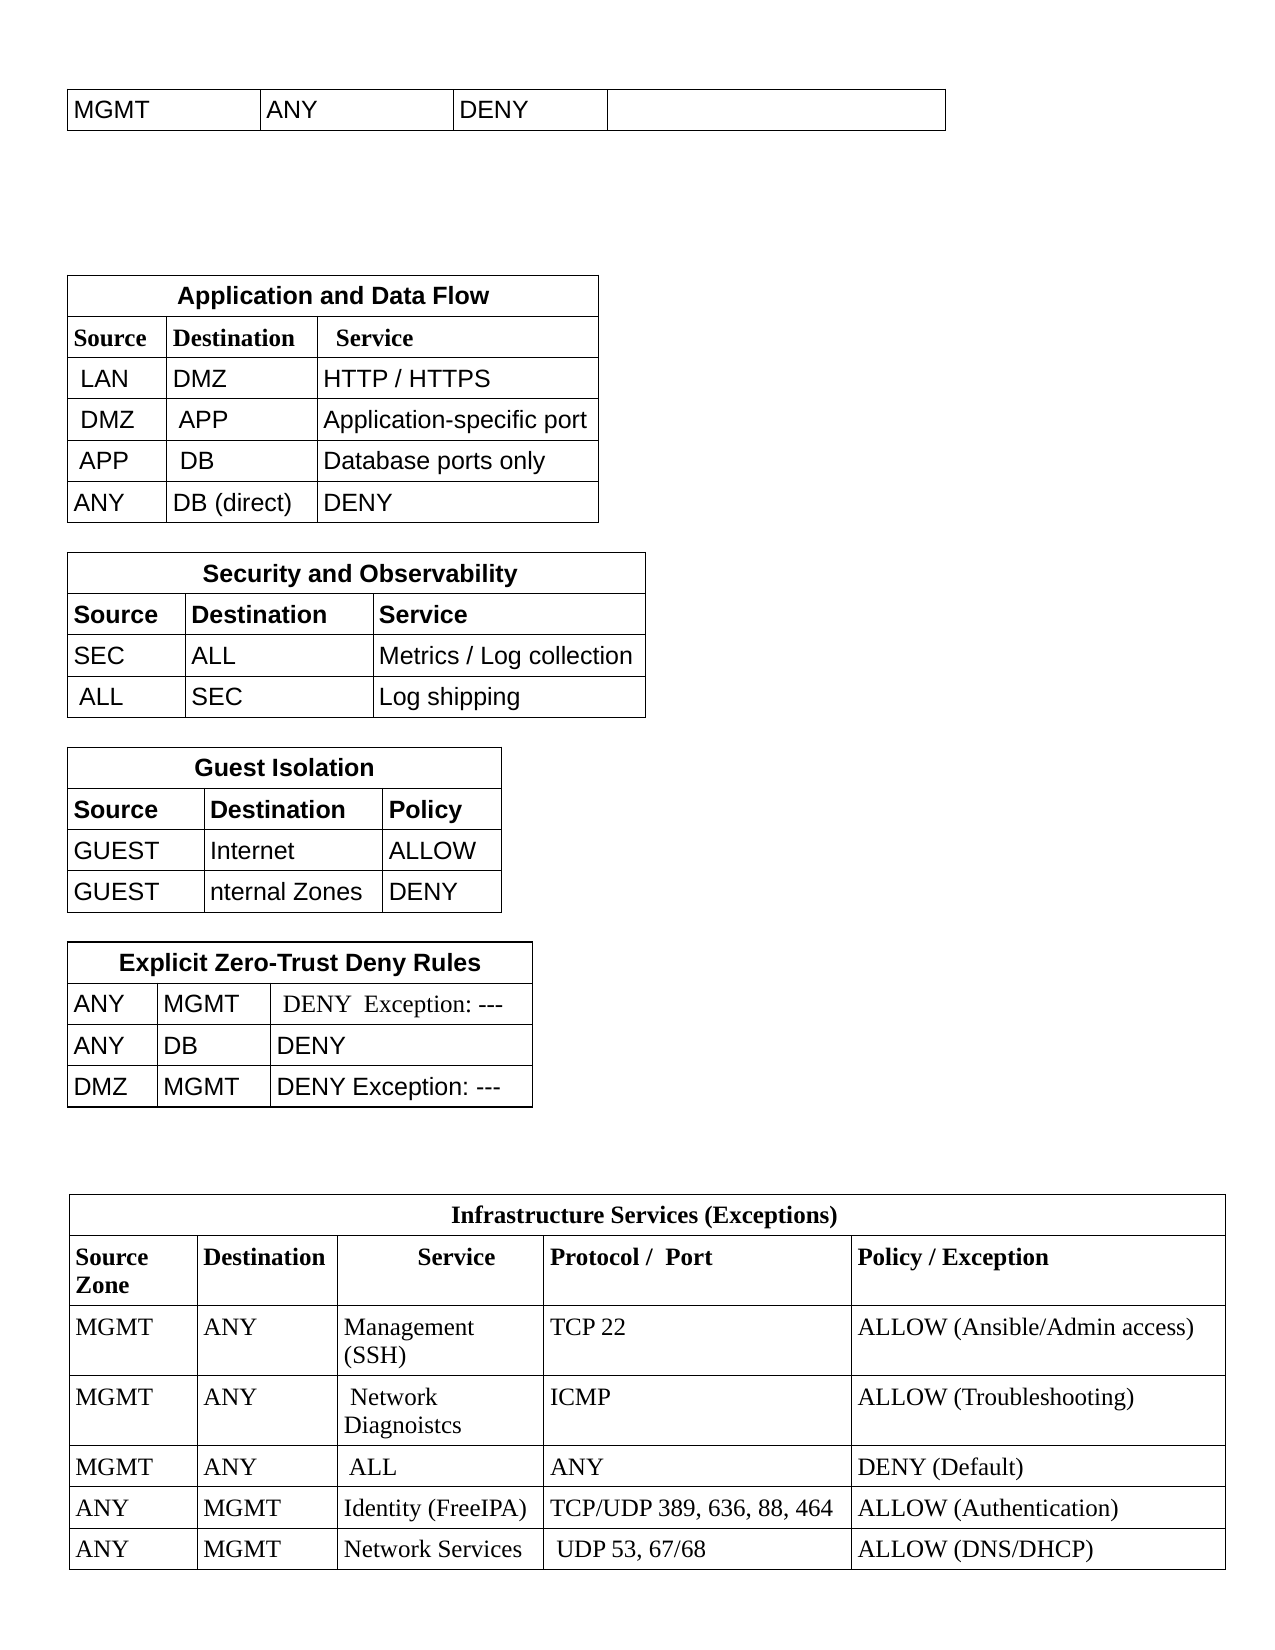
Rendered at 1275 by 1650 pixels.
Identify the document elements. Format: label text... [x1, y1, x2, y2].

table_cell GUEST [68, 871, 204, 912]
table_cell DENY Exception: --- [271, 984, 532, 1024]
table_cell ALL [338, 1446, 543, 1486]
table_cell ALLOW [383, 830, 501, 870]
table_cell Network Diagnoistcs [338, 1376, 543, 1445]
table_cell ANY [68, 1025, 157, 1065]
table_cell DB [167, 441, 317, 481]
table_cell DMZ [68, 399, 166, 439]
table_cell Destination [186, 594, 373, 634]
table_cell LAN [68, 358, 166, 398]
table_cell MGMT [158, 1066, 270, 1106]
table_cell ALL [68, 677, 185, 717]
table_header Guest Isolation [68, 748, 501, 788]
table_cell Source [68, 789, 204, 829]
table_cell ALLOW (Ansible/Admin access) [852, 1306, 1225, 1375]
table_cell DENY [318, 482, 598, 522]
table_cell DB (direct) [167, 482, 317, 522]
table_cell ALLOW (Authentication) [852, 1487, 1225, 1527]
table_cell ALLOW (Troubleshooting) [852, 1376, 1225, 1445]
table_cell MGMT [70, 1306, 197, 1375]
table_cell Network Services [338, 1529, 543, 1569]
table_cell ALLOW (DNS/DHCP) [852, 1529, 1225, 1569]
table_cell MGMT [198, 1529, 337, 1569]
table_cell MGMT [70, 1446, 197, 1486]
table_cell Source [68, 594, 185, 634]
table_cell UDP 53, 67/68 [544, 1529, 851, 1569]
table_cell Source [68, 317, 166, 357]
table_cell [608, 90, 945, 130]
table_cell ANY [70, 1487, 197, 1527]
table_cell ANY [198, 1446, 337, 1486]
table_header Explicit Zero-Trust Deny Rules [68, 943, 532, 983]
table_cell MGMT [198, 1487, 337, 1527]
table_cell Source Zone [70, 1236, 197, 1305]
table_cell APP [68, 441, 166, 481]
table_cell Application-specific port [318, 399, 598, 439]
table_cell DENY Exception: --- [271, 1066, 532, 1106]
table_cell ANY [198, 1376, 337, 1445]
table_cell Database ports only [318, 441, 598, 481]
table_cell ANY [544, 1446, 851, 1486]
table_cell ALL [186, 635, 373, 676]
table_cell DENY [271, 1025, 532, 1065]
table_cell HTTP / HTTPS [318, 358, 598, 398]
table_cell Destination [198, 1236, 337, 1305]
table_cell ANY [68, 482, 166, 522]
table_cell ANY [261, 90, 453, 130]
table_cell APP [167, 399, 317, 439]
table_cell nternal Zones [205, 871, 382, 912]
table_cell SEC [186, 677, 373, 717]
table_cell Destination [167, 317, 317, 357]
table_cell TCP/UDP 389, 636, 88, 464 [544, 1487, 851, 1527]
table_cell GUEST [68, 830, 204, 870]
table_header Application and Data Flow [68, 276, 598, 316]
table_cell Protocol / Port [544, 1236, 851, 1305]
table_cell Log shipping [374, 677, 645, 717]
table_cell Identity (FreeIPA) [338, 1487, 543, 1527]
table_cell Service [338, 1236, 543, 1305]
table_cell DENY (Default) [852, 1446, 1225, 1486]
table_cell DENY [454, 90, 607, 130]
table_cell Metrics / Log collection [374, 635, 645, 676]
table_cell ICMP [544, 1376, 851, 1445]
table_cell DENY [383, 871, 501, 912]
table_cell SEC [68, 635, 185, 676]
table_cell ANY [198, 1306, 337, 1375]
table_cell DB [158, 1025, 270, 1065]
table_cell Service [318, 317, 598, 357]
table_cell MGMT [70, 1376, 197, 1445]
table_cell DMZ [68, 1066, 157, 1106]
table_cell Service [374, 594, 645, 634]
table_cell Management (SSH) [338, 1306, 543, 1375]
table_cell MGMT [68, 90, 260, 130]
table_header Infrastructure Services (Exceptions) [70, 1195, 1225, 1235]
table_cell Policy [383, 789, 501, 829]
table_cell ANY [68, 984, 157, 1024]
table_cell Destination [205, 789, 382, 829]
table_header Security and Observability [68, 553, 645, 593]
table_cell MGMT [158, 984, 270, 1024]
table_cell ANY [70, 1529, 197, 1569]
table_cell Internet [205, 830, 382, 870]
table_cell DMZ [167, 358, 317, 398]
table_cell Policy / Exception [852, 1236, 1225, 1305]
table_cell TCP 22 [544, 1306, 851, 1375]
